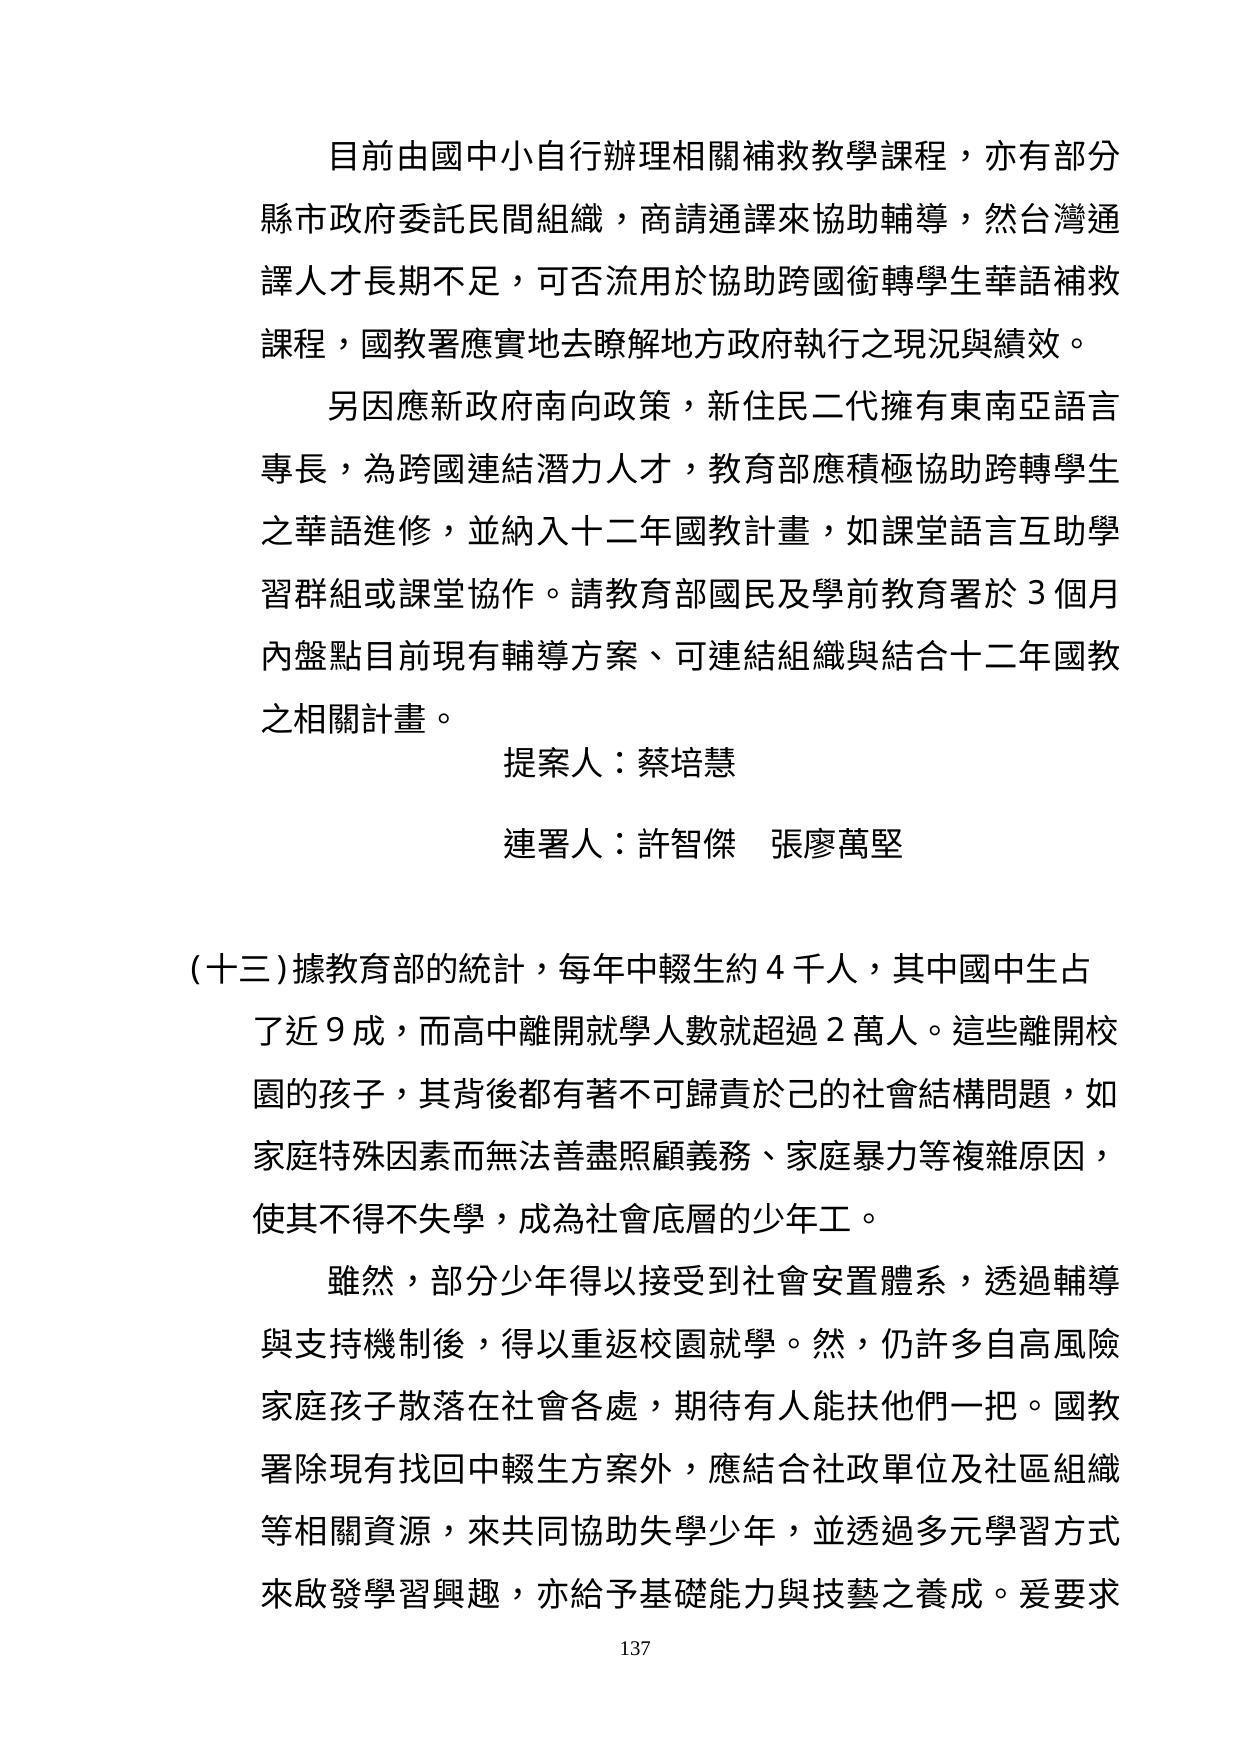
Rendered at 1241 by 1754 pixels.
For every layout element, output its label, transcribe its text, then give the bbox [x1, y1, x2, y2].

text (十三)據教育部的統計，每年中輟生約4千人，其中國中生占了近9成，而高中離開就學人數就超過2萬人。這些離開校園的孩子，其背後都有著不可歸責於己的社會結構問題，如家庭特殊因素而無法善盡照顧義務、家庭暴力等複雜原因，使其不得不失學，成為社會底層的少年工。 [185, 925, 1122, 1237]
text 連署人：許智傑 張廖萬堅 [244, 800, 1122, 862]
text 另因應新政府南向政策，新住民二代擁有東南亞語言專長，為跨國連結潛力人才，教育部應積極協助跨轉學生之華語進修，並納入十二年國教計畫，如課堂語言互助學習群組或課堂協作。請教育部國民及學前教育署於3個月內盤點目前現有輔導方案、可連結組織與結合十二年國教之相關計畫。 [260, 362, 1122, 737]
text 提案人：蔡培慧 [244, 737, 1122, 785]
text 雖然，部分少年得以接受到社會安置體系，透過輔導與支持機制後，得以重返校園就學。然，仍許多自高風險家庭孩子散落在社會各處，期待有人能扶他們一把。國教署除現有找回中輟生方案外，應結合社政單位及社區組織等相關資源，來共同協助失學少年，並透過多元學習方式來啟發學習興趣，亦給予基礎能力與技藝之養成。爰要求 [260, 1237, 1122, 1612]
text 目前由國中小自行辦理相關補救教學課程，亦有部分縣市政府委託民間組織，商請通譯來協助輔導，然台灣通譯人才長期不足，可否流用於協助跨國銜轉學生華語補救課程，國教署應實地去瞭解地方政府執行之現況與績效。 [260, 112, 1122, 362]
